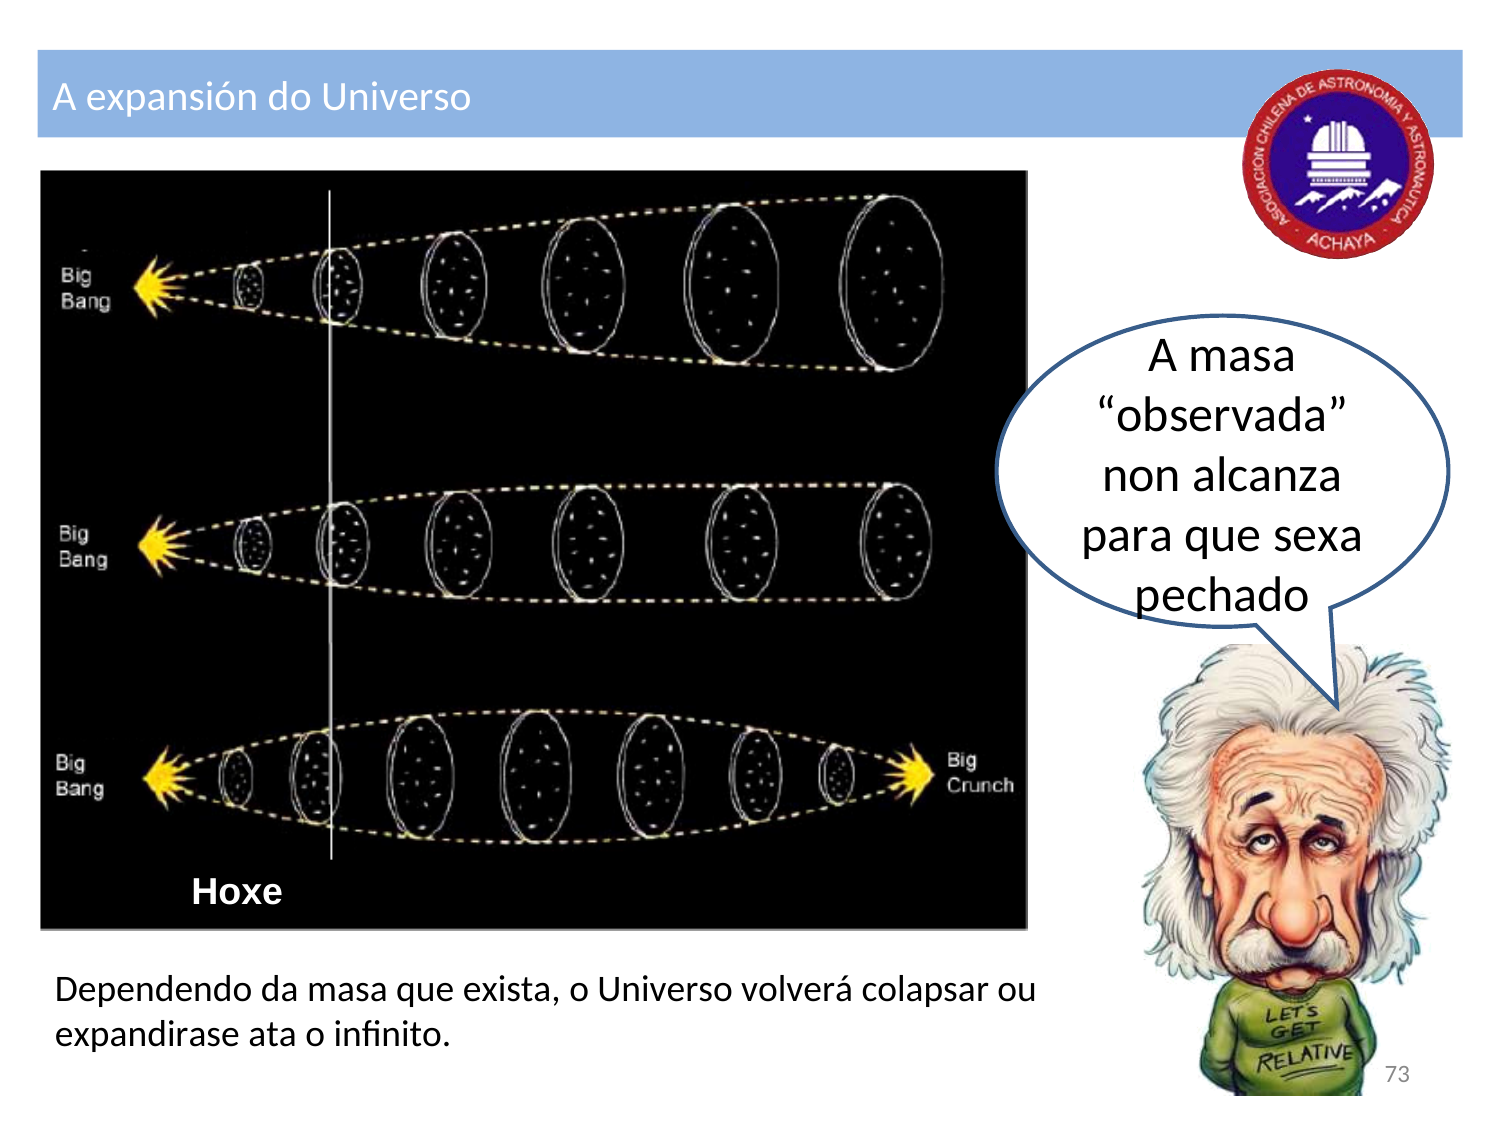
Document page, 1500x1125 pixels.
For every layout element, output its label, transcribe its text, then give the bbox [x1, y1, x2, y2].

picture [1240, 67, 1436, 260]
text_box [1074, 1042, 1426, 1103]
text_box A masa “observada” non alcanza para que sexa pechado [996, 315, 1449, 707]
picture [1133, 644, 1474, 1096]
text_box Hoxe [109, 859, 365, 921]
picture [39, 169, 1028, 932]
text_box Dependendo da masa que exista, o Universo volverá colapsar ou expandirase ata o infinito. [40, 955, 1111, 1062]
text_box A expansión do Universo [37, 49, 1463, 138]
